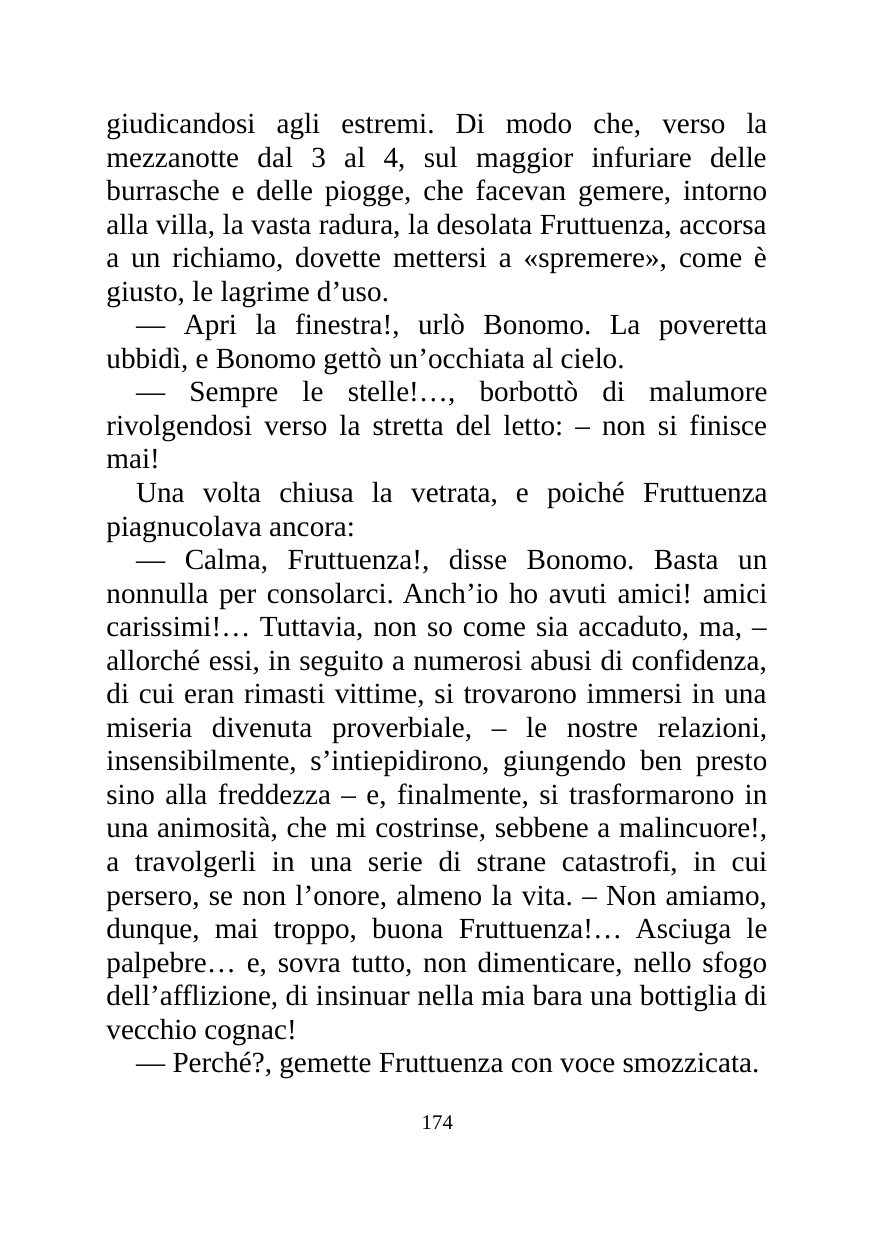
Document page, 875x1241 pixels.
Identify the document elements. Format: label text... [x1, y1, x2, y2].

text Una volta chiusa la vetrata, e poiché Fruttuenza piagnucolava ancora: [106, 475, 768, 542]
text giudicandosi agli estremi. Di modo che, verso la mezzanotte dal 3 al 4, sul maggior infuriare delle burrasche e delle piogge, che facevan gemere, intorno alla villa, la vasta radura, la desolata Fruttuenza, accorsa a un richiamo, dovette mettersi a «spremere», come è giusto, le lagrime d’uso. [106, 106, 768, 307]
text — Calma, Fruttuenza!, disse Bonomo. Basta un nonnulla per consolarci. Anch’io ho avuti amici! amici carissimi!… Tuttavia, non so come sia accaduto, ma, – allorché essi, in seguito a numerosi abusi di confidenza, di cui eran rimasti vittime, si trovarono immersi in una miseria divenuta proverbiale, – le nostre relazioni, insensibilmente, s’intiepidirono, giungendo ben presto sino alla freddezza – e, finalmente, si trasformarono in una animosità, che mi costrinse, sebbene a malincuore!, a travolgerli in una serie di strane catastrofi, in cui persero, se non l’onore, almeno la vita. – Non amiamo, dunque, mai troppo, buona Fruttuenza!… Asciuga le palpebre… e, sovra tutto, non dimenticare, nello sfogo dell’afflizione, di insinuar nella mia bara una bottiglia di vecchio cognac! [106, 542, 768, 1045]
text — Perché?, gemette Fruttuenza con voce smozzicata. [106, 1045, 768, 1079]
text — Sempre le stelle!…, borbottò di malumore rivolgendosi verso la stretta del letto: – non si finisce mai! [106, 374, 768, 475]
text — Apri la finestra!, urlò Bonomo. La poveretta ubbidì, e Bonomo gettò un’occhiata al cielo. [106, 307, 768, 374]
